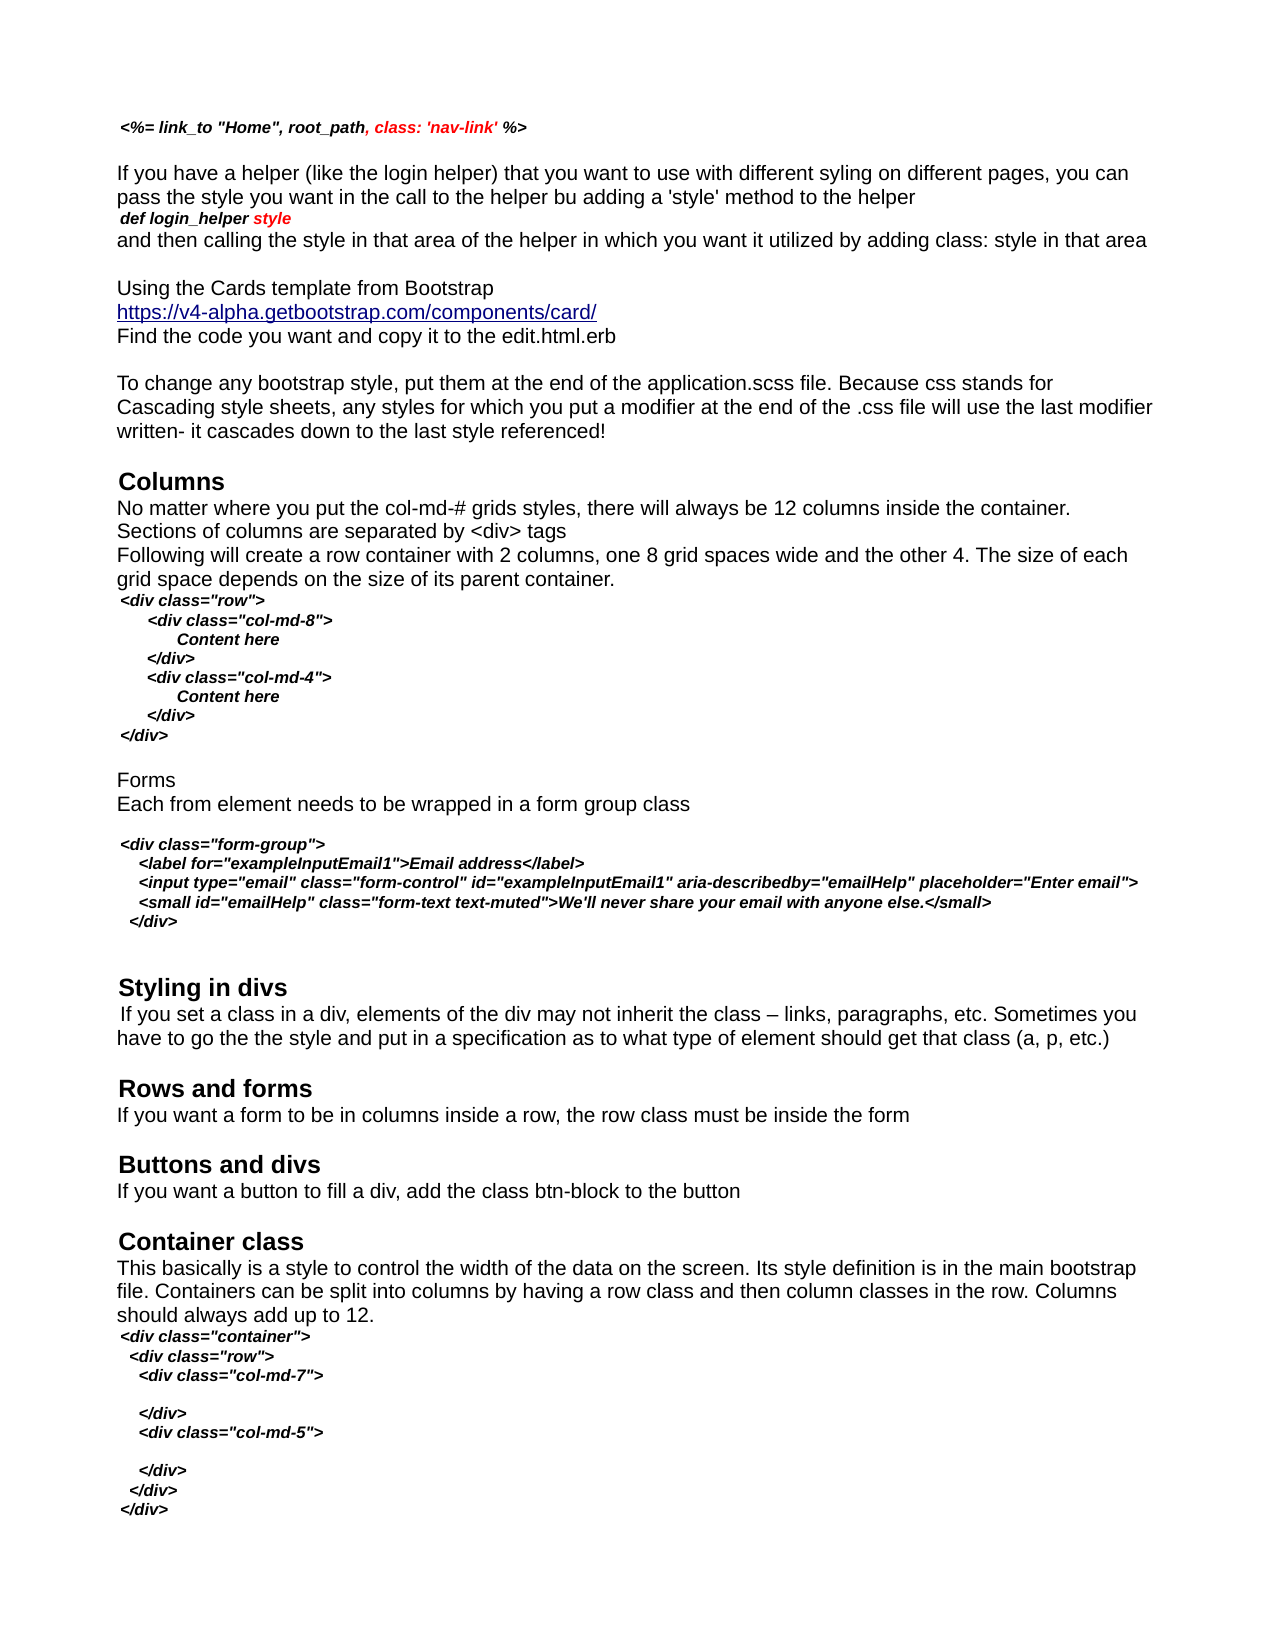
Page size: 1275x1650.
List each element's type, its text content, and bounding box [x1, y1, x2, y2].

text </div> [117, 706, 1157, 725]
text </div> [117, 1461, 1157, 1480]
text </div> [117, 912, 1157, 931]
text <div class="row"> [117, 1346, 1157, 1366]
text <div class="form-group"> [117, 835, 1157, 854]
text Using the Cards template from Bootstrap [117, 276, 1157, 299]
text <div class="col-md-7"> [117, 1366, 1157, 1385]
text </div> [117, 649, 1157, 668]
text <div class="col-md-4"> [117, 668, 1157, 687]
text <div class="col-md-5"> [117, 1423, 1157, 1442]
text Forms [117, 768, 1157, 792]
text Find the code you want and copy it to the edit.html.erb [117, 323, 1157, 347]
text Content here [117, 687, 1157, 706]
text <input type="email" class="form-control" id="exampleInputEmail1" aria-describedby="emailHelp" placeholder="Enter email"> [117, 873, 1157, 892]
text https://v4-alpha.getbootstrap.com/components/card/ [117, 299, 1157, 323]
text Each from element needs to be wrapped in a form group class [117, 792, 1157, 816]
text and then calling the style in that area of the helper in which you want it utilized by adding class: style in that area [117, 228, 1157, 252]
text </div> [117, 1480, 1157, 1499]
text <div class="row"> [117, 591, 1157, 610]
text </div> [117, 725, 1157, 744]
subtitle Rows and forms [118, 1074, 1157, 1103]
text <small id="emailHelp" class="form-text text-muted">We'll never share your email with anyone else.</small> [117, 892, 1157, 912]
text <%= link_to "Home", root_path, class: 'nav-link' %> [117, 118, 1157, 137]
text def login_helper style [117, 209, 1157, 228]
text <div class="container"> [117, 1327, 1157, 1346]
text This basically is a style to control the width of the data on the screen. Its style definition is in the main bootstrap file. Containers can be split into columns by having a row class and then column classes in the row. Columns should always add up to 12. [117, 1255, 1157, 1327]
text If you want a form to be in columns inside a row, the row class must be inside the form [117, 1103, 1157, 1127]
subtitle Buttons and divs [118, 1150, 1157, 1179]
subtitle Styling in divs [118, 973, 1157, 1002]
text If you want a button to fill a div, add the class btn-block to the button [117, 1179, 1157, 1203]
text </div> [117, 1404, 1157, 1423]
text </div> [117, 1499, 1157, 1519]
text If you set a class in a div, elements of the div may not inherit the class – links, paragraphs, etc. Sometimes you have to go the the style and put in a specification as to what type of element should get that class (a, p, etc.) [117, 1002, 1157, 1050]
text <div class="col-md-8"> [117, 610, 1157, 629]
text <label for="exampleInputEmail1">Email address</label> [117, 854, 1157, 873]
subtitle Columns [118, 467, 1157, 495]
subtitle Container class [118, 1227, 1157, 1255]
text No matter where you put the col-md-# grids styles, there will always be 12 columns inside the container. Sections of columns are separated by <div> tags [117, 495, 1157, 543]
text If you have a helper (like the login helper) that you want to use with different syling on different pages, you can pass the style you want in the call to the helper bu adding a 'style' method to the helper [117, 161, 1157, 209]
text Content here [117, 629, 1157, 649]
text Following will create a row container with 2 columns, one 8 grid spaces wide and the other 4. The size of each grid space depends on the size of its parent container. [117, 543, 1157, 591]
text To change any bootstrap style, put them at the end of the application.scss file. Because css stands for Cascading style sheets, any styles for which you put a modifier at the end of the .css file will use the last modifier written- it cascades down to the last style referenced! [117, 371, 1157, 443]
